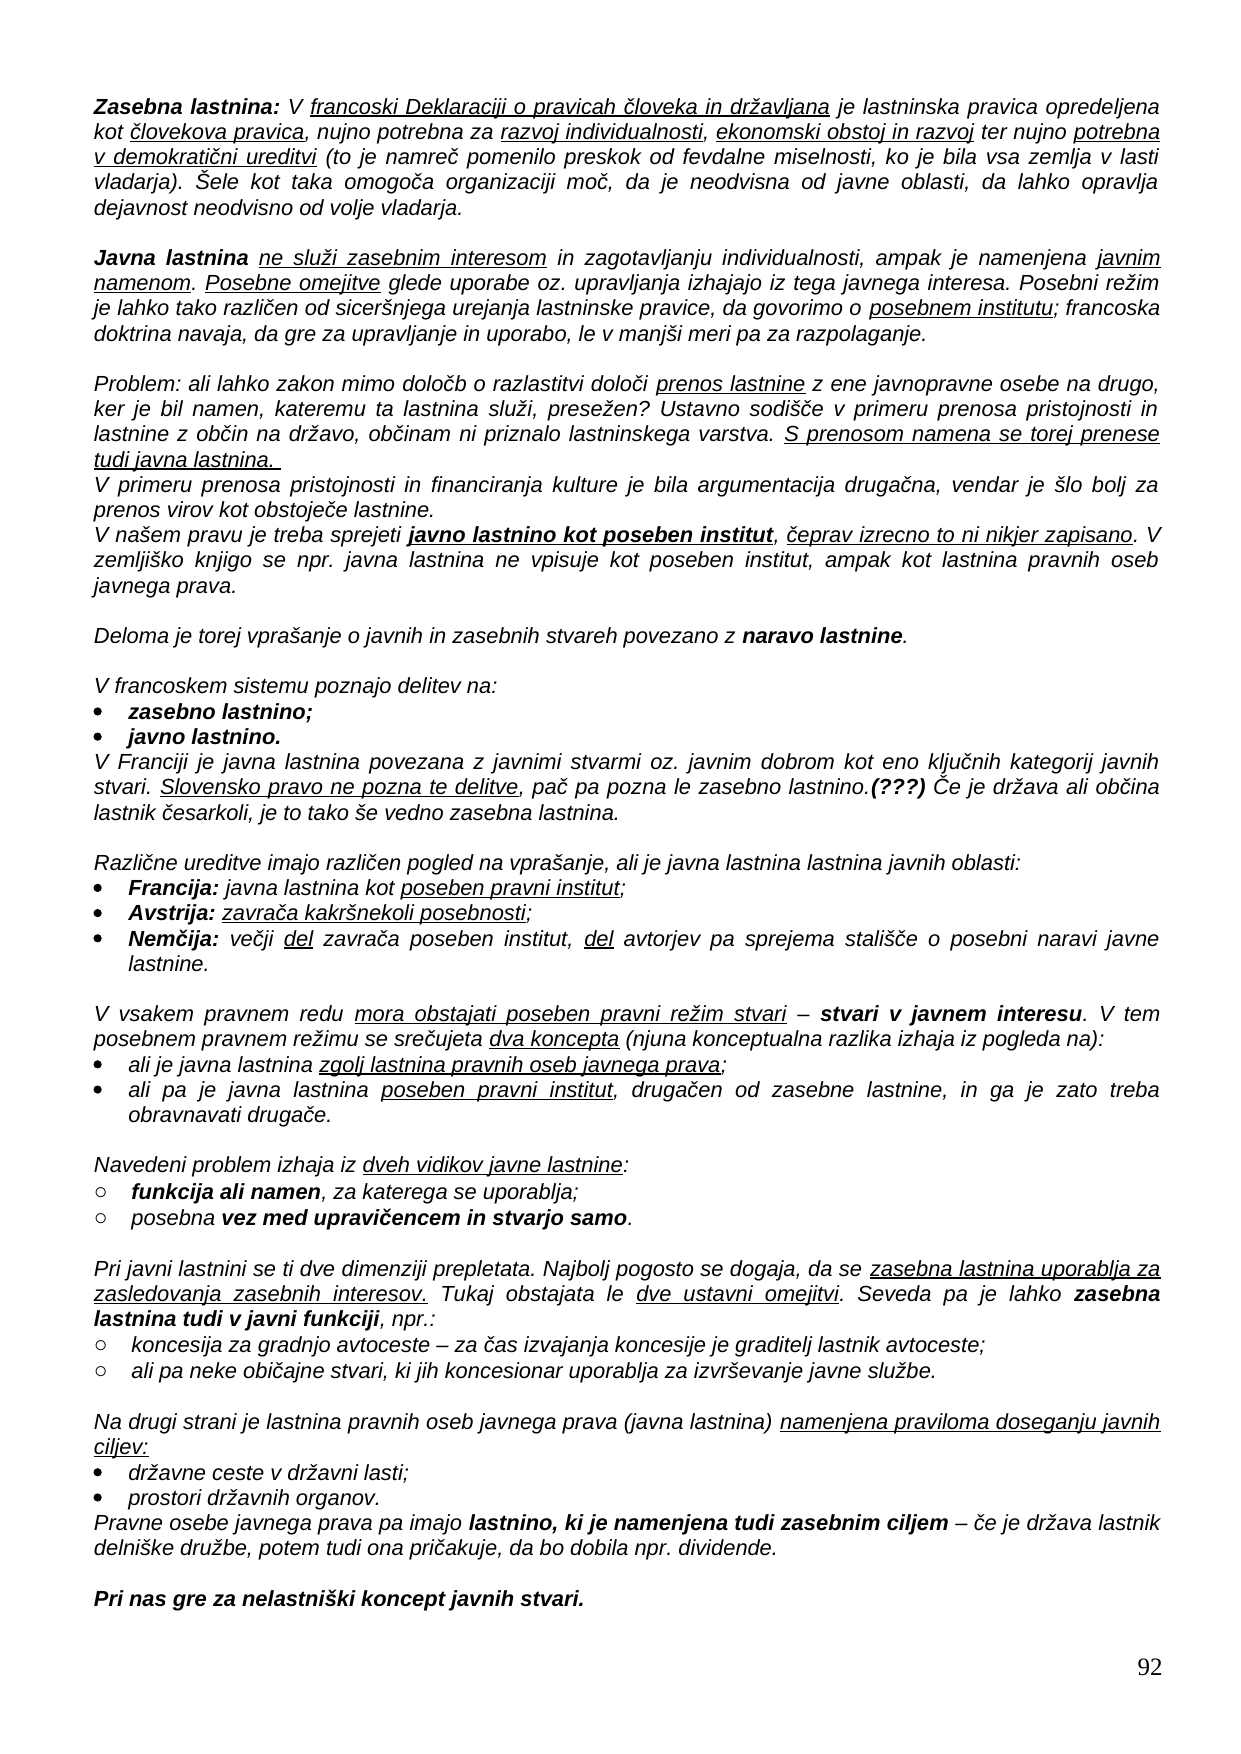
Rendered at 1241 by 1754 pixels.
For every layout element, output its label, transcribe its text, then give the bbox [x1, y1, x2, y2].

text Zasebna lastnina: V francoski Deklaraciji o pravicah človeka in državljana je lastninska pravica opredeljena kot človekova pravica, nujno potrebna za razvoj individualnosti, ekonomski obstoj in razvoj ter nujno potrebna v demokratični ureditvi (to je namreč pomenilo preskok od fevdalne miselnosti, ko je bila vsa zemlja v lasti vladarja). Šele kot taka omogoča organizaciji moč, da je neodvisna od javne oblasti, da lahko opravlja dejavnost neodvisno od volje vladarja. [94, 94, 1162, 220]
list Avstrija: zavrača kakršnekoli posebnosti; [94, 900, 1162, 926]
text Pravne osebe javnega prava pa imajo lastnino, ki je namenjena tudi zasebnim ciljem – če je država lastnik delniške družbe, potem tudi ona pričakuje, da bo dobila npr. dividende. [94, 1510, 1162, 1560]
list ali pa je javna lastnina poseben pravni institut, drugačen od zasebne lastnine, in ga je zato treba obravnavati drugače. [94, 1077, 1162, 1127]
text V francoskem sistemu poznajo delitev na: [94, 673, 1162, 699]
text Pri javni lastnini se ti dve dimenziji prepletata. Najbolj pogosto se dogaja, da se zasebna lastnina uporablja za zasledovanja zasebnih interesov. Tukaj obstajata le dve ustavni omejitvi. Seveda pa je lahko zasebna lastnina tudi v javni funkciji, npr.: [94, 1256, 1162, 1331]
list Francija: javna lastnina kot poseben pravni institut; [94, 875, 1162, 900]
text Navedeni problem izhaja iz dveh vidikov javne lastnine: [94, 1152, 1162, 1178]
text Problem: ali lahko zakon mimo določb o razlastitvi določi prenos lastnine z ene javnopravne osebe na drugo, ker je bil namen, kateremu ta lastnina služi, presežen? Ustavno sodišče v primeru prenosa pristojnosti in lastnine z občin na državo, občinam ni priznalo lastninskega varstva. S prenosom namena se torej prenese tudi javna lastnina. [94, 371, 1162, 472]
list zasebno lastnino; [94, 699, 1162, 724]
list državne ceste v državni lasti; [94, 1459, 1162, 1485]
list Nemčija: večji del zavrača poseben institut, del avtorjev pa sprejema stališče o posebni naravi javne lastnine. [94, 926, 1162, 976]
list ali pa neke običajne stvari, ki jih koncesionar uporablja za izvrševanje javne službe. [94, 1357, 1162, 1384]
text V vsakem pravnem redu mora obstajati poseben pravni režim stvari – stvari v javnem interesu. V tem posebnem pravnem režimu se srečujeta dva koncepta (njuna konceptualna razlika izhaja iz pogleda na): [94, 1001, 1162, 1052]
text Na drugi strani je lastnina pravnih oseb javnega prava (javna lastnina) namenjena praviloma doseganju javnih ciljev: [94, 1409, 1162, 1459]
list koncesija za gradnjo avtoceste – za čas izvajanja koncesije je graditelj lastnik avtoceste; [94, 1331, 1162, 1357]
text V našem pravu je treba sprejeti javno lastnino kot poseben institut, čeprav izrecno to ni nikjer zapisano. V zemljiško knjigo se npr. javna lastnina ne vpisuje kot poseben institut, ampak kot lastnina pravnih oseb javnega prava. [94, 522, 1162, 598]
list prostori državnih organov. [94, 1485, 1162, 1510]
list posebna vez med upravičencem in stvarjo samo. [94, 1204, 1162, 1230]
text Deloma je torej vprašanje o javnih in zasebnih stvareh povezano z naravo lastnine. [94, 623, 1162, 648]
text Pri nas gre za nelastniški koncept javnih stvari. [94, 1586, 1162, 1611]
list javno lastnino. [94, 724, 1162, 749]
list ali je javna lastnina zgolj lastnina pravnih oseb javnega prava; [94, 1052, 1162, 1077]
text Različne ureditve imajo različen pogled na vprašanje, ali je javna lastnina lastnina javnih oblasti: [94, 850, 1162, 875]
list funkcija ali namen, za katerega se uporablja; [94, 1178, 1162, 1204]
text Javna lastnina ne služi zasebnim interesom in zagotavljanju individualnosti, ampak je namenjena javnim namenom. Posebne omejitve glede uporabe oz. upravljanja izhajajo iz tega javnega interesa. Posebni režim je lahko tako različen od siceršnjega urejanja lastninske pravice, da govorimo o posebnem institutu; francoska doktrina navaja, da gre za upravljanje in uporabo, le v manjši meri pa za razpolaganje. [94, 245, 1162, 346]
text V primeru prenosa pristojnosti in financiranja kulture je bila argumentacija drugačna, vendar je šlo bolj za prenos virov kot obstoječe lastnine. [94, 472, 1162, 522]
text V Franciji je javna lastnina povezana z javnimi stvarmi oz. javnim dobrom kot eno ključnih kategorij javnih stvari. Slovensko pravo ne pozna te delitve, pač pa pozna le zasebno lastnino.(???) Če je država ali občina lastnik česarkoli, je to tako še vedno zasebna lastnina. [94, 749, 1162, 825]
